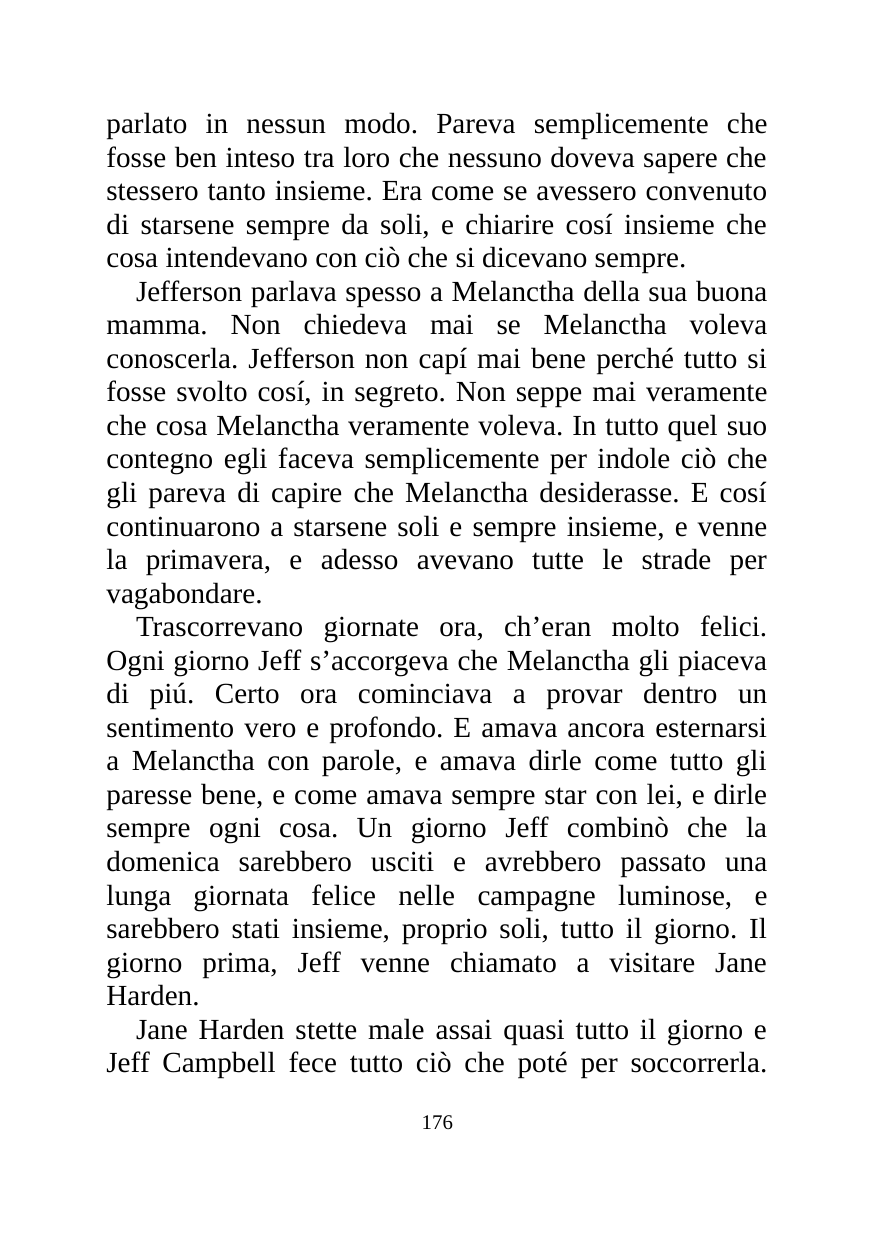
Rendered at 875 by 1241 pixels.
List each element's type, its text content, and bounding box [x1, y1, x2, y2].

text Trascorrevano giornate ora, ch’eran molto felici. Ogni giorno Jeff s’accorgeva che Melanctha gli piaceva di piú. Certo ora cominciava a provar dentro un sentimento vero e profondo. E amava ancora esternarsi a Melanctha con parole, e amava dirle come tutto gli paresse bene, e come amava sempre star con lei, e dirle sempre ogni cosa. Un giorno Jeff combinò che la domenica sarebbero usciti e avrebbero passato una lunga giornata felice nelle campagne luminose, e sarebbero stati insieme, proprio soli, tutto il giorno. Il giorno prima, Jeff venne chiamato a visitare Jane Harden. [106, 609, 768, 1012]
text Jane Harden stette male assai quasi tutto il giorno e Jeff Campbell fece tutto ciò che poté per soccorrerla. [106, 1012, 768, 1079]
text Jefferson parlava spesso a Melanctha della sua buona mamma. Non chiedeva mai se Melanctha voleva conoscerla. Jefferson non capí mai bene perché tutto si fosse svolto cosí, in segreto. Non seppe mai veramente che cosa Melanctha veramente voleva. In tutto quel suo contegno egli faceva semplicemente per indole ciò che gli pareva di capire che Melanctha desiderasse. E cosí continuarono a starsene soli e sempre insieme, e venne la primavera, e adesso avevano tutte le strade per vagabondare. [106, 274, 768, 609]
text parlato in nessun modo. Pareva semplicemente che fosse ben inteso tra loro che nessuno doveva sapere che stessero tanto insieme. Era come se avessero convenuto di starsene sempre da soli, e chiarire cosí insieme che cosa intendevano con ciò che si dicevano sempre. [106, 106, 768, 274]
